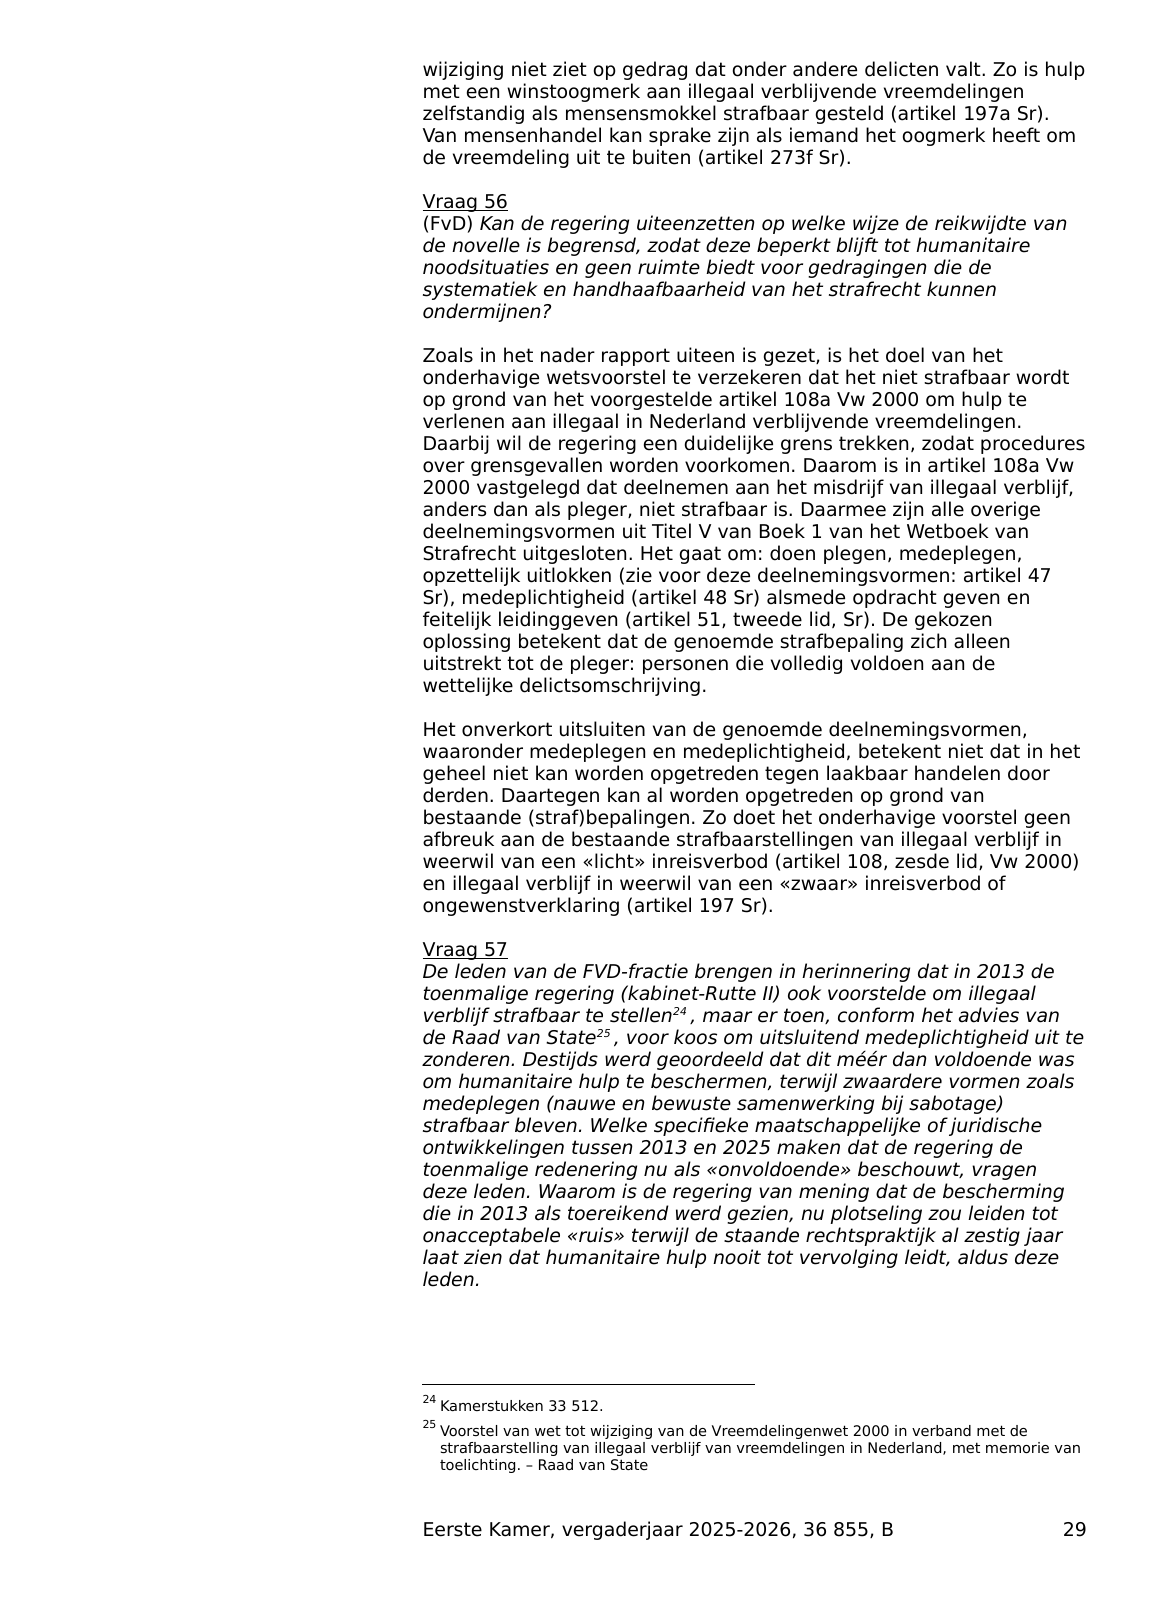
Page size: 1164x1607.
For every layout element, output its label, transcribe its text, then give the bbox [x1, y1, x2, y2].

text Voorstel van wet tot wijziging van de Vreemdelingenwet 2000 in verband met de strafbaarstelling van illegaal verblijf van vreemdelingen in Nederland, met memorie van toelichting. – Raad van State [422, 1418, 1087, 1474]
text Vraag 56 [422, 191, 1087, 213]
text De leden van de FVD-fractie brengen in herinnering dat in 2013 de toenmalige regering (kabinet-Rutte II) ook voorstelde om illegaal verblijf strafbaar te stellen, maar er toen, conform het advies van de Raad van State, voor koos om uitsluitend medeplichtigheid uit te zonderen. Destijds werd geoordeeld dat dit méér dan voldoende was om humanitaire hulp te beschermen, terwijl zwaardere vormen zoals medeplegen (nauwe en bewuste samenwerking bij sabotage) strafbaar bleven. Welke specifieke maatschappelijke of juridische ontwikkelingen tussen 2013 en 2025 maken dat de regering de toenmalige redenering nu als «onvoldoende» beschouwt, vragen deze leden. Waarom is de regering van mening dat de bescherming die in 2013 als toereikend werd gezien, nu plotseling zou leiden tot onacceptabele «ruis» terwijl de staande rechtspraktijk al zestig jaar laat zien dat humanitaire hulp nooit tot vervolging leidt, aldus deze leden. [422, 961, 1087, 1291]
text (FvD) Kan de regering uiteenzetten op welke wijze de reikwijdte van de novelle is begrensd, zodat deze beperkt blijft tot humanitaire noodsituaties en geen ruimte biedt voor gedragingen die de systematiek en handhaafbaarheid van het strafrecht kunnen ondermijnen? [422, 213, 1087, 323]
text Zoals in het nader rapport uiteen is gezet, is het doel van het onderhavige wetsvoorstel te verzekeren dat het niet strafbaar wordt op grond van het voorgestelde artikel 108a Vw 2000 om hulp te verlenen aan illegaal in Nederland verblijvende vreemdelingen. Daarbij wil de regering een duidelijke grens trekken, zodat procedures over grensgevallen worden voorkomen. Daarom is in artikel 108a Vw 2000 vastgelegd dat deelnemen aan het misdrijf van illegaal verblijf, anders dan als pleger, niet strafbaar is. Daarmee zijn alle overige deelnemingsvormen uit Titel V van Boek 1 van het Wetboek van Strafrecht uitgesloten. Het gaat om: doen plegen, medeplegen, opzettelijk uitlokken (zie voor deze deelnemingsvormen: artikel 47 Sr), medeplichtigheid (artikel 48 Sr) alsmede opdracht geven en feitelijk leidinggeven (artikel 51, tweede lid, Sr). De gekozen oplossing betekent dat de genoemde strafbepaling zich alleen uitstrekt tot de pleger: personen die volledig voldoen aan de wettelijke delictsomschrijving. [422, 345, 1087, 697]
text wijziging niet ziet op gedrag dat onder andere delicten valt. Zo is hulp met een winstoogmerk aan illegaal verblijvende vreemdelingen zelfstandig als mensensmokkel strafbaar gesteld (artikel 197a Sr). Van mensenhandel kan sprake zijn als iemand het oogmerk heeft om de vreemdeling uit te buiten (artikel 273f Sr). [422, 59, 1087, 169]
text Het onverkort uitsluiten van de genoemde deelnemingsvormen, waaronder medeplegen en medeplichtigheid, betekent niet dat in het geheel niet kan worden opgetreden tegen laakbaar handelen door derden. Daartegen kan al worden opgetreden op grond van bestaande (straf)bepalingen. Zo doet het onderhavige voorstel geen afbreuk aan de bestaande strafbaarstellingen van illegaal verblijf in weerwil van een «licht» inreisverbod (artikel 108, zesde lid, Vw 2000) en illegaal verblijf in weerwil van een «zwaar» inreisverbod of ongewenstverklaring (artikel 197 Sr). [422, 719, 1087, 917]
text Vraag 57 [422, 939, 1087, 961]
text Kamerstukken 33 512. [422, 1393, 1087, 1416]
